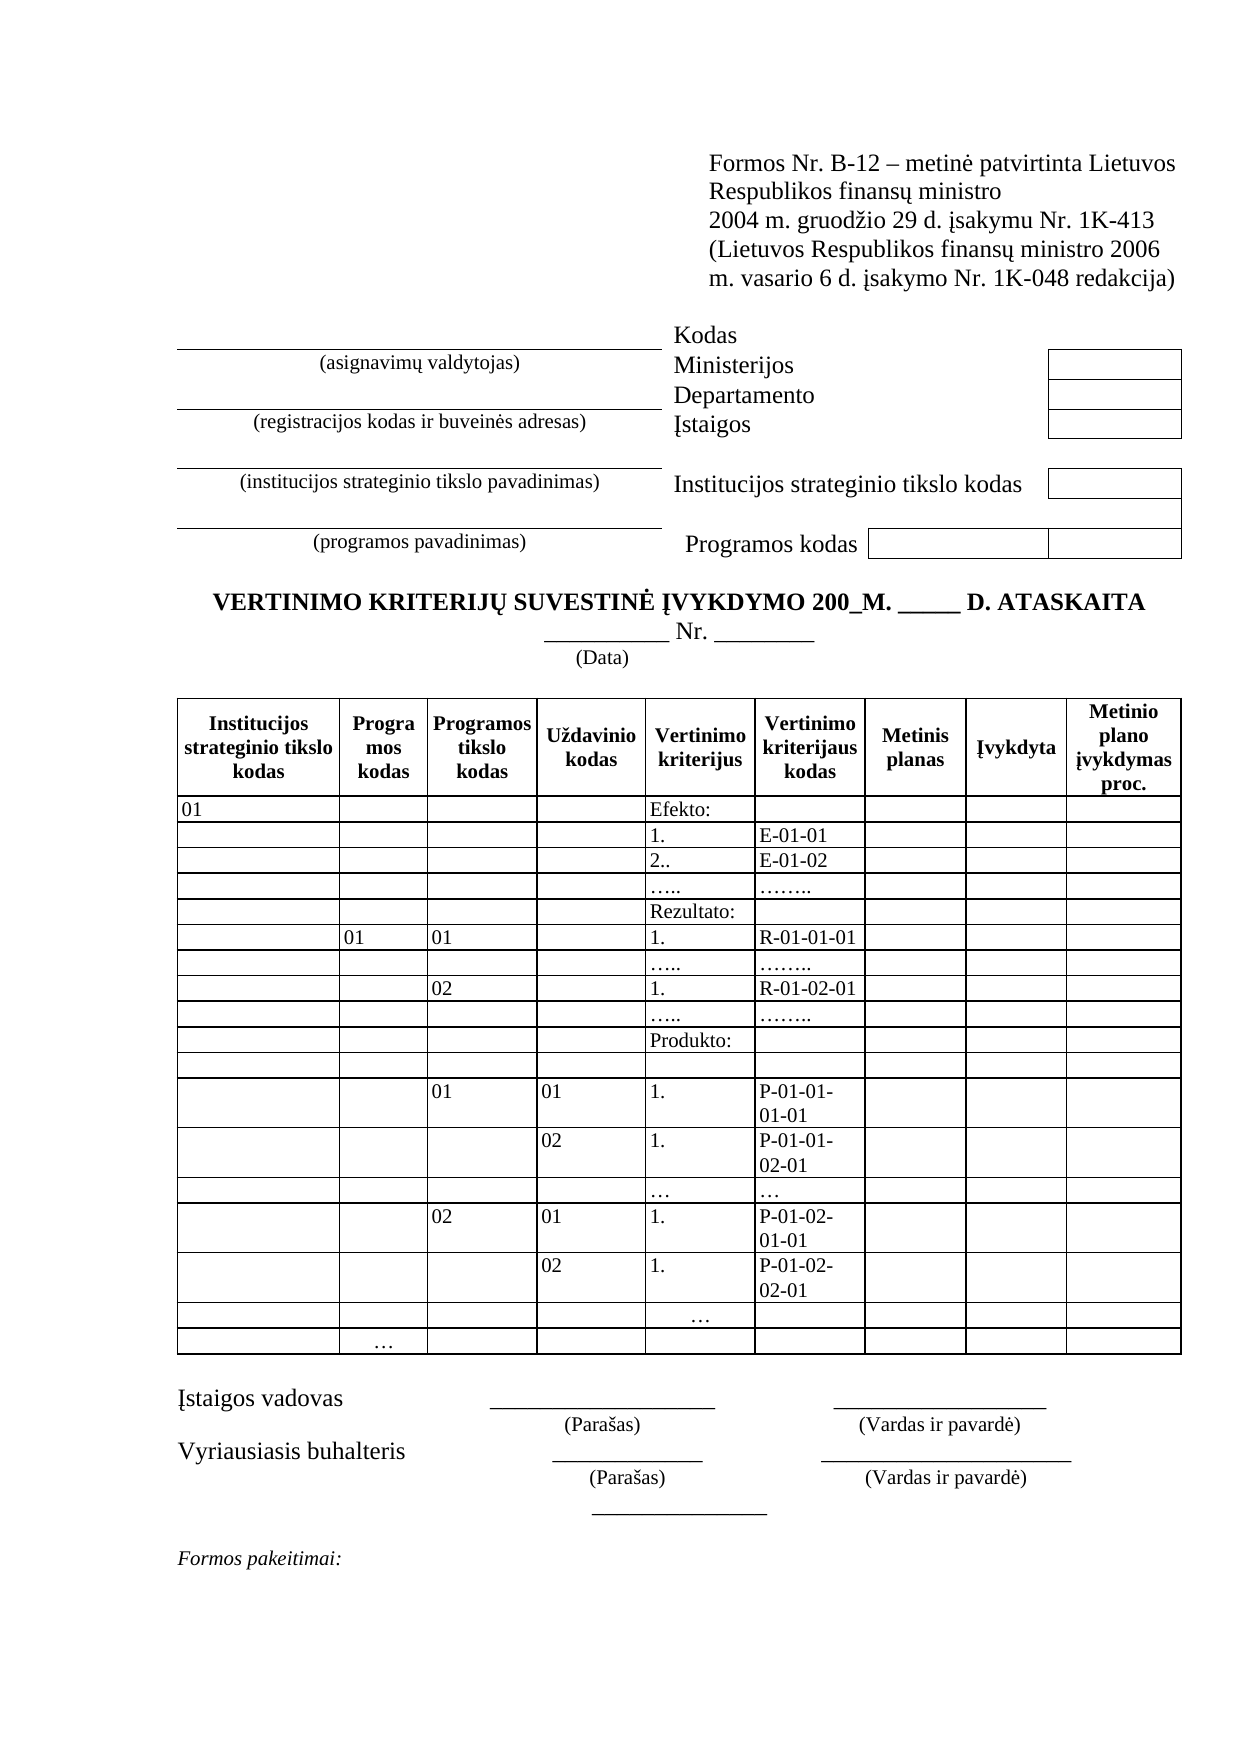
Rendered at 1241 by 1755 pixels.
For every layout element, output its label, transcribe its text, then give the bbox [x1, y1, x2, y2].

table_cell [756, 900, 864, 923]
text __________ Nr. ________ [177, 616, 1181, 645]
text (Lietuvos Respublikos finansų ministro 2006 [177, 234, 1181, 263]
table_header [177, 320, 662, 349]
table_cell [866, 925, 965, 949]
table_cell [1067, 1053, 1180, 1077]
table_cell [866, 976, 965, 1000]
table_cell [178, 1079, 339, 1127]
table_cell [178, 976, 339, 1000]
table_cell [866, 1053, 965, 1077]
table_cell [340, 1303, 427, 1327]
table_cell [1049, 350, 1181, 379]
table_cell Efekto: [646, 797, 754, 821]
table_cell [967, 1128, 1066, 1177]
table_cell [866, 1253, 965, 1302]
table_cell E-01-02 [756, 848, 864, 872]
table_cell [538, 874, 645, 898]
table_cell Produkto: [646, 1028, 754, 1052]
table_cell [1067, 951, 1180, 975]
text (Parašas) (Vardas ir pavardė) [177, 1412, 1181, 1436]
table_cell 1. [646, 823, 754, 847]
table_cell …….. [756, 951, 864, 975]
table_cell 2.. [646, 848, 754, 872]
table_cell [178, 1178, 339, 1202]
table_cell [428, 848, 536, 872]
table_cell [869, 529, 1048, 557]
text Vyriausiasis buhalteris ____________ ____________________ [177, 1436, 1181, 1465]
table_cell P-01-01-02-01 [756, 1128, 864, 1177]
table_cell [1049, 529, 1181, 557]
table_cell [538, 797, 645, 821]
table_cell … [646, 1178, 754, 1202]
table_cell [866, 1028, 965, 1052]
table_cell Įstaigos [662, 409, 1048, 438]
table_cell 01 [428, 925, 536, 949]
table_cell [178, 951, 339, 975]
table_cell [1067, 1178, 1180, 1202]
table_header Vertinimo kriterijus [646, 699, 754, 795]
table_cell [428, 797, 536, 821]
table_cell [178, 1002, 339, 1026]
table_cell [866, 900, 965, 923]
table_cell [428, 874, 536, 898]
text VERTINIMO KRITERIJŲ SUVESTINĖ ĮVYKDYMO 200_M. _____ D. ATASKAITA [177, 587, 1181, 616]
text Formos pakeitimai: [177, 1546, 1181, 1570]
table_cell [1067, 1128, 1180, 1177]
table_cell E-01-01 [756, 823, 864, 847]
table_cell 01 [538, 1079, 645, 1127]
table_cell [866, 1303, 965, 1327]
table_cell 01 [538, 1204, 645, 1252]
table_cell [967, 1253, 1066, 1302]
table_cell [177, 438, 662, 468]
table_cell [340, 823, 427, 847]
table_cell [967, 823, 1066, 847]
table_cell [1067, 1253, 1180, 1302]
table_cell P-01-02-01-01 [756, 1204, 864, 1252]
table_cell [1067, 797, 1180, 821]
table_cell [340, 1079, 427, 1127]
text (Data) [177, 645, 1181, 669]
table_cell R-01-02-01 [756, 976, 864, 1000]
table_cell [1067, 1303, 1180, 1327]
table_cell [967, 1329, 1066, 1353]
table_cell (programos pavadinimas) [177, 529, 662, 557]
table_cell … [756, 1178, 864, 1202]
table_cell [1067, 874, 1180, 898]
table_cell [756, 1053, 864, 1077]
table_header Uždavinio kodas [538, 699, 645, 795]
table_cell [646, 1329, 754, 1353]
table_cell [1067, 1204, 1180, 1252]
table_cell [756, 1028, 864, 1052]
table_cell [428, 823, 536, 847]
table_cell [340, 976, 427, 1000]
table_cell [1067, 1329, 1180, 1353]
table_cell …….. [756, 874, 864, 898]
table_cell [538, 925, 645, 949]
table_cell [340, 900, 427, 923]
table_cell [967, 900, 1066, 923]
table_cell Rezultato: [646, 900, 754, 923]
table_cell [428, 1002, 536, 1026]
table_cell [967, 1079, 1066, 1127]
table_cell 1. [646, 1204, 754, 1252]
table_cell [178, 848, 339, 872]
table_header [1049, 320, 1181, 349]
table_cell [967, 976, 1066, 1000]
table_cell [1049, 439, 1181, 468]
table_cell [756, 1329, 864, 1353]
table_cell [1067, 1028, 1180, 1052]
table_cell [340, 1002, 427, 1026]
table_cell [428, 1253, 536, 1302]
table_cell [967, 1178, 1066, 1202]
table_cell [662, 438, 1049, 468]
table_cell [967, 797, 1066, 821]
table_cell [428, 1128, 536, 1177]
table_cell [866, 1002, 965, 1026]
table_cell 02 [538, 1253, 645, 1302]
table_cell [866, 823, 965, 847]
table_cell [428, 1053, 536, 1077]
table_cell [340, 1204, 427, 1252]
table_cell [967, 1303, 1066, 1327]
table_header Metinis planas [866, 699, 965, 795]
table_cell [662, 498, 1049, 528]
table_cell [538, 951, 645, 975]
table_cell 1. [646, 1128, 754, 1177]
table_cell 02 [428, 1204, 536, 1252]
table_cell [866, 848, 965, 872]
text Įstaigos vadovas __________________ _________________ [177, 1383, 1181, 1412]
table_cell 1. [646, 976, 754, 1000]
table_header Metinio plano įvykdymas proc. [1067, 699, 1180, 795]
table_cell P-01-01-01-01 [756, 1079, 864, 1127]
table_cell [428, 900, 536, 923]
table_cell (asignavimų valdytojas) [177, 350, 662, 379]
table_header Programos tikslo kodas [428, 699, 536, 795]
table_cell [1067, 1002, 1180, 1026]
table_cell [340, 1053, 427, 1077]
table_cell [967, 951, 1066, 975]
table_cell … [646, 1303, 754, 1327]
text Respublikos finansų ministro [177, 176, 1181, 205]
table_cell [428, 951, 536, 975]
table_cell [428, 1303, 536, 1327]
table_cell [177, 498, 662, 528]
table_cell [1049, 469, 1181, 498]
table_cell [340, 797, 427, 821]
table_cell [177, 379, 662, 408]
table_cell [538, 976, 645, 1000]
table_cell [1049, 410, 1181, 438]
table_cell [538, 1178, 645, 1202]
table_cell [538, 1329, 645, 1353]
table_cell Departamento [662, 379, 1048, 408]
table_cell [866, 1128, 965, 1177]
table_cell [178, 1028, 339, 1052]
table_cell [967, 1053, 1066, 1077]
table_header Vertinimo kriterijaus kodas [756, 699, 864, 795]
table_cell [1067, 925, 1180, 949]
table_cell ….. [646, 1002, 754, 1026]
table_cell [178, 874, 339, 898]
table_cell 02 [538, 1128, 645, 1177]
table_cell [538, 1303, 645, 1327]
table_cell …….. [756, 1002, 864, 1026]
table_cell (registracijos kodas ir buveinės adresas) [177, 410, 662, 438]
table_cell [646, 1053, 754, 1077]
table_cell [866, 797, 965, 821]
table_cell [538, 1002, 645, 1026]
table_header Kodas [662, 320, 1049, 349]
table_cell [340, 951, 427, 975]
table_cell [340, 874, 427, 898]
table_cell [340, 1178, 427, 1202]
table_cell [967, 874, 1066, 898]
table_cell [178, 1329, 339, 1353]
table_cell 1. [646, 1079, 754, 1127]
table_cell ….. [646, 951, 754, 975]
table_cell [428, 1178, 536, 1202]
table_cell [538, 1028, 645, 1052]
table_cell [178, 1053, 339, 1077]
table_cell P-01-02-02-01 [756, 1253, 864, 1302]
table_cell [866, 951, 965, 975]
table_cell [967, 925, 1066, 949]
table_cell [756, 797, 864, 821]
table_cell [1067, 823, 1180, 847]
table_cell [967, 848, 1066, 872]
table_cell [1067, 1079, 1180, 1127]
text Formos Nr. B-12 – metinė patvirtinta Lietuvos [177, 148, 1181, 176]
table_cell [866, 874, 965, 898]
text m. vasario 6 d. įsakymo Nr. 1K-048 redakcija) [177, 263, 1181, 291]
table_cell Institucijos strateginio tikslo kodas [662, 468, 1048, 498]
table_cell [178, 1303, 339, 1327]
table_cell [340, 1028, 427, 1052]
table_cell R-01-01-01 [756, 925, 864, 949]
table_header Įvykdyta [967, 699, 1066, 795]
table_cell [1067, 900, 1180, 923]
table_header Programos kodas [340, 699, 427, 795]
table_cell [1067, 976, 1180, 1000]
text (Parašas) (Vardas ir pavardė) [177, 1465, 1181, 1489]
table_cell [866, 1178, 965, 1202]
table_cell [538, 823, 645, 847]
table_cell ….. [646, 874, 754, 898]
table_cell 02 [428, 976, 536, 1000]
table_cell [866, 1079, 965, 1127]
table_cell [340, 848, 427, 872]
table_cell [756, 1303, 864, 1327]
table_cell [1067, 848, 1180, 872]
table_cell [538, 900, 645, 923]
table_cell [428, 1329, 536, 1353]
table_cell Ministerijos [662, 349, 1048, 379]
table_cell [178, 823, 339, 847]
table_cell (institucijos strateginio tikslo pavadinimas) [177, 469, 662, 498]
table_cell [866, 1204, 965, 1252]
table_cell 01 [428, 1079, 536, 1127]
table_cell [340, 1253, 427, 1302]
table_cell [178, 1253, 339, 1302]
table_cell Programos kodas [662, 528, 868, 557]
table_cell 01 [178, 797, 339, 821]
table_cell [178, 1204, 339, 1252]
table_cell [1049, 499, 1181, 528]
table_cell 1. [646, 925, 754, 949]
table_cell [428, 1028, 536, 1052]
table_cell [178, 900, 339, 923]
table_cell [178, 925, 339, 949]
table_cell [866, 1329, 965, 1353]
text 2004 m. gruodžio 29 d. įsakymu Nr. 1K-413 [177, 205, 1181, 234]
table_cell [538, 848, 645, 872]
table_cell [967, 1028, 1066, 1052]
text ______________ [177, 1489, 1181, 1517]
table_cell [967, 1002, 1066, 1026]
table_cell [340, 1128, 427, 1177]
table_cell [1049, 380, 1181, 408]
table_cell 1. [646, 1253, 754, 1302]
table_cell … [340, 1329, 427, 1353]
table_cell [178, 1128, 339, 1177]
table_header Institucijos strateginio tikslo kodas [178, 699, 339, 795]
table_cell 01 [340, 925, 427, 949]
table_cell [967, 1204, 1066, 1252]
table_cell [538, 1053, 645, 1077]
